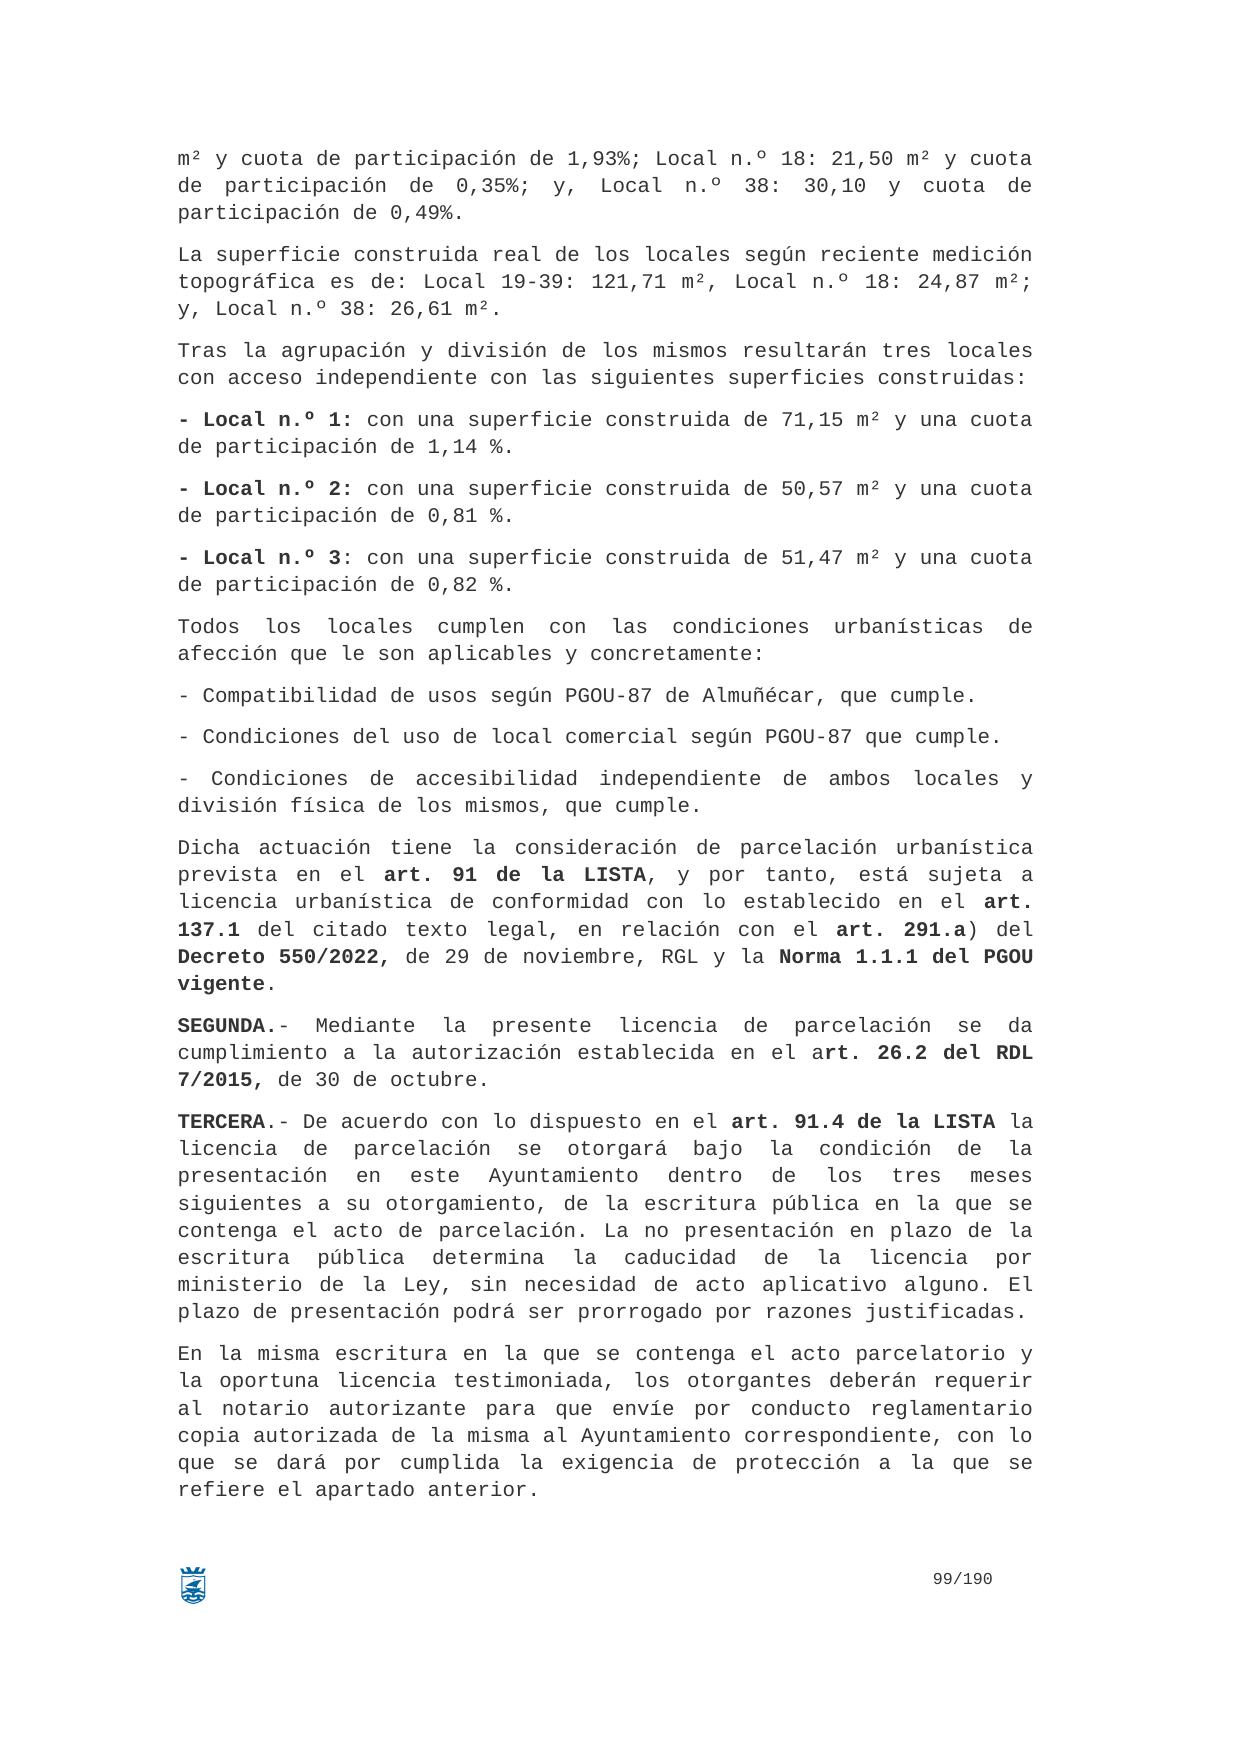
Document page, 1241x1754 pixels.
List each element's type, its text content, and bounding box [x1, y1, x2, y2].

text - Local n.º 3: con una superficie construida de 51,47 m² y una cuota de participación de 0,82 %. [177, 547, 1033, 598]
text - Local n.º 1: con una superficie construida de 71,15 m² y una cuota de participación de 1,14 %. [177, 409, 1033, 460]
picture [177, 1562, 208, 1607]
text La superficie construida real de los locales según reciente medición topográfica es de: Local 19-39: 121,71 m², Local n.º 18: 24,87 m²; y, Local n.º 38: 26,61 m². [177, 244, 1033, 322]
text SEGUNDA.- Mediante la presente licencia de parcelación se da cumplimiento a la autorización establecida en el art. 26.2 del RDL 7/2015, de 30 de octubre. [177, 1015, 1033, 1093]
text Todos los locales cumplen con las condiciones urbanísticas de afección que le son aplicables y concretamente: [177, 616, 1033, 667]
text TERCERA.- De acuerdo con lo dispuesto en el art. 91.4 de la LISTA la licencia de parcelación se otorgará bajo la condición de la presentación en este Ayuntamiento dentro de los tres meses siguientes a su otorgamiento, de la escritura pública en la que se contenga el acto de parcelación. La no presentación en plazo de la escritura pública determina la caducidad de la licencia por ministerio de la Ley, sin necesidad de acto aplicativo alguno. El plazo de presentación podrá ser prorrogado por razones justificadas. [177, 1111, 1033, 1325]
text - Condiciones del uso de local comercial según PGOU-87 que cumple. [177, 726, 1033, 750]
text Dicha actuación tiene la consideración de parcelación urbanística prevista en el art. 91 de la LISTA, y por tanto, está sujeta a licencia urbanística de conformidad con lo establecido en el art. 137.1 del citado texto legal, en relación con el art. 291.a) del Decreto 550/2022, de 29 de noviembre, RGL y la Norma 1.1.1 del PGOU vigente. [177, 837, 1033, 997]
text - Condiciones de accesibilidad independiente de ambos locales y división física de los mismos, que cumple. [177, 768, 1033, 819]
text m² y cuota de participación de 1,93%; Local n.º 18: 21,50 m² y cuota de participación de 0,35%; y, Local n.º 38: 30,10 y cuota de participación de 0,49%. [177, 148, 1033, 226]
text - Local n.º 2: con una superficie construida de 50,57 m² y una cuota de participación de 0,81 %. [177, 478, 1033, 529]
text En la misma escritura en la que se contenga el acto parcelatorio y la oportuna licencia testimoniada, los otorgantes deberán requerir al notario autorizante para que envíe por conducto reglamentario copia autorizada de la misma al Ayuntamiento correspondiente, con lo que se dará por cumplida la exigencia de protección a la que se refiere el apartado anterior. [177, 1343, 1033, 1503]
text - Compatibilidad de usos según PGOU-87 de Almuñécar, que cumple. [177, 685, 1033, 708]
text Tras la agrupación y división de los mismos resultarán tres locales con acceso independiente con las siguientes superficies construidas: [177, 340, 1033, 391]
